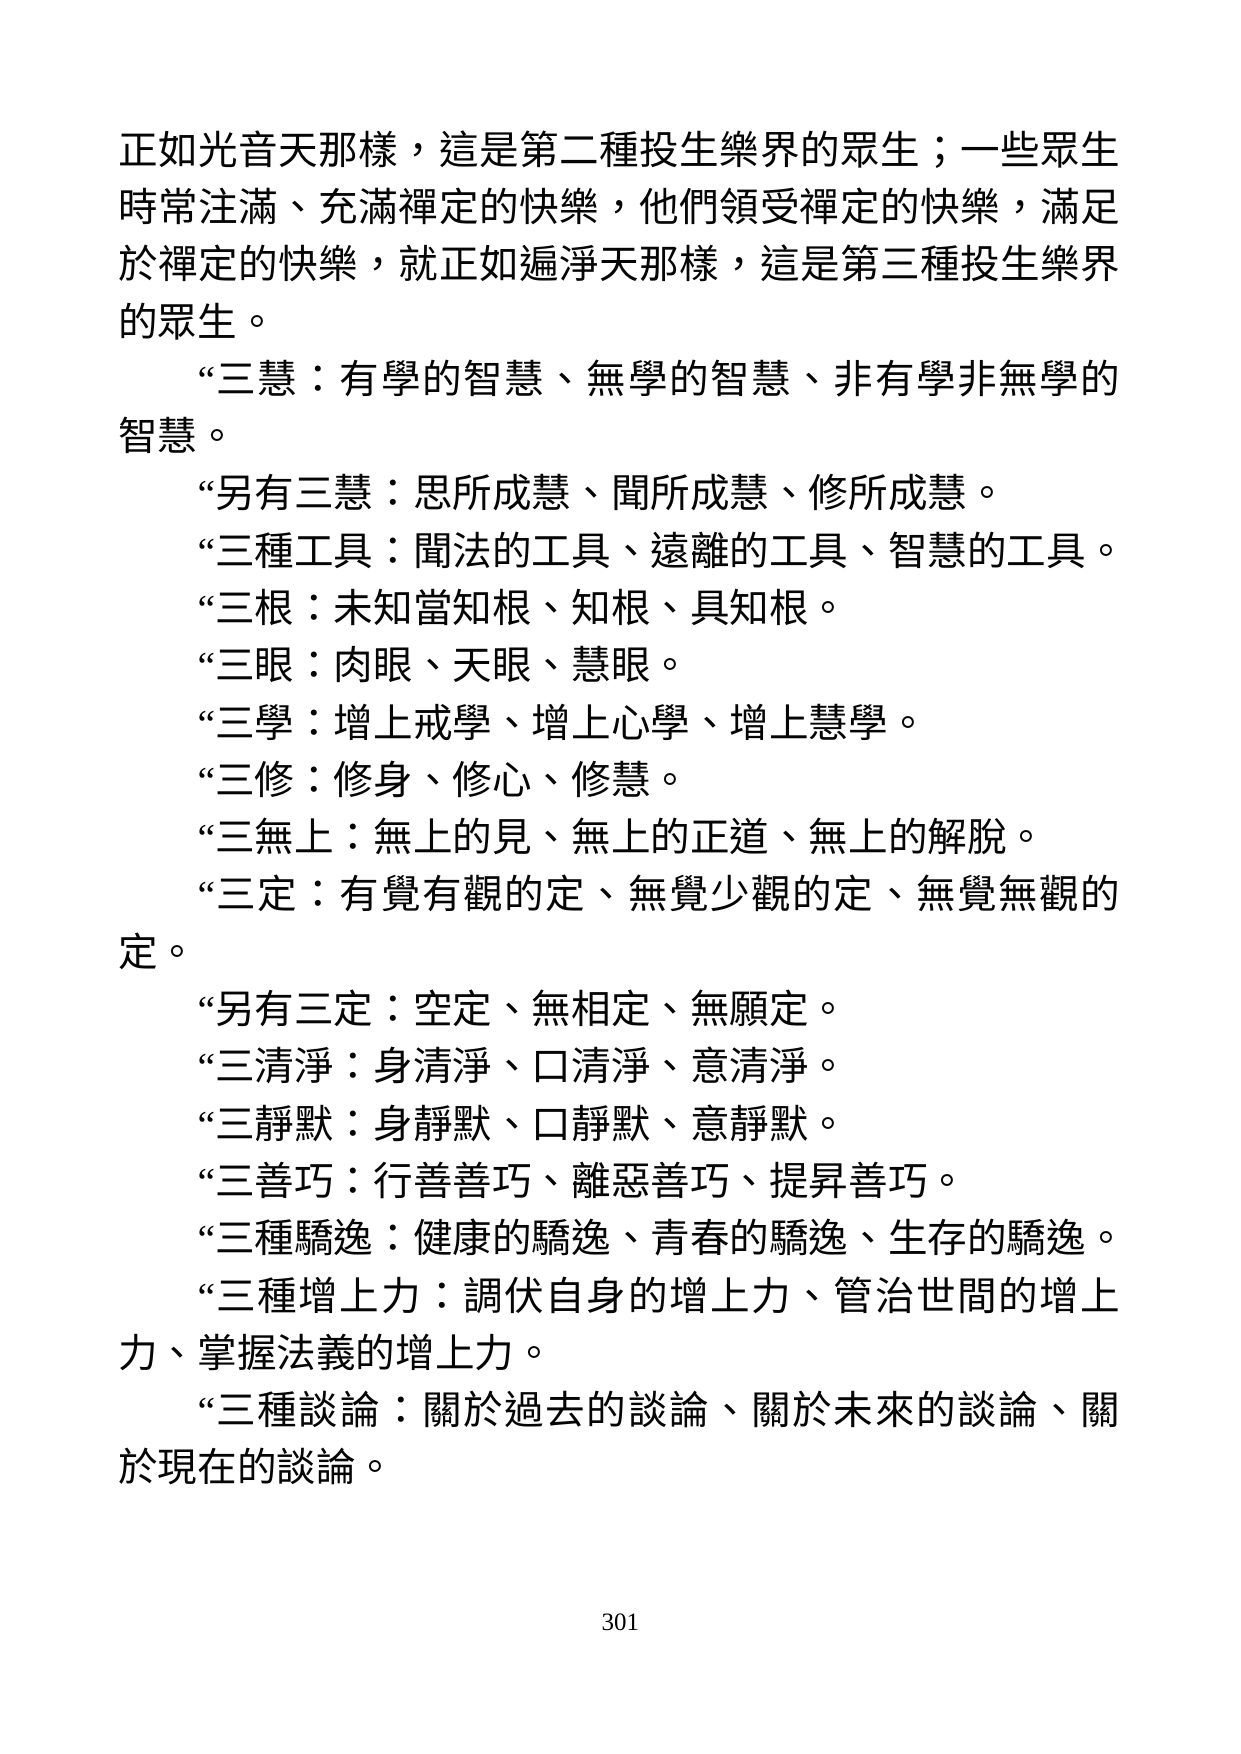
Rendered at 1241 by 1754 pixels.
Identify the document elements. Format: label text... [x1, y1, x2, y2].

text “另有三慧：思所成慧、聞所成慧、修所成慧。 [118, 462, 1122, 519]
text “三慧：有學的智慧、無學的智慧、非有學非無學的智慧。 [118, 347, 1122, 462]
text “三種驕逸：健康的驕逸、青春的驕逸、生存的驕逸。 [118, 1207, 1122, 1264]
text “三種談論：關於過去的談論、關於未來的談論、關於現在的談論。 [118, 1378, 1122, 1493]
text “三無上：無上的見、無上的正道、無上的解脫。 [118, 806, 1122, 863]
text “三學：增上戒學、增上心學、增上慧學。 [118, 691, 1122, 748]
text “三種工具：聞法的工具、遠離的工具、智慧的工具。 [118, 519, 1122, 576]
text 正如光音天那樣，這是第二種投生樂界的眾生；一些眾生時常注滿、充滿禪定的快樂，他們領受禪定的快樂，滿足於禪定的快樂，就正如遍淨天那樣，這是第三種投生樂界的眾生。 [118, 118, 1122, 347]
text “三眼：肉眼、天眼、慧眼。 [118, 634, 1122, 691]
text “三根：未知當知根、知根、具知根。 [118, 576, 1122, 634]
text “三修：修身、修心、修慧。 [118, 748, 1122, 806]
text “三靜默：身靜默、口靜默、意靜默。 [118, 1092, 1122, 1149]
text “另有三定：空定、無相定、無願定。 [118, 977, 1122, 1035]
text “三定：有覺有觀的定、無覺少觀的定、無覺無觀的定。 [118, 863, 1122, 977]
text “三種增上力：調伏自身的增上力、管治世間的增上力、掌握法義的增上力。 [118, 1264, 1122, 1378]
text “三善巧：行善善巧、離惡善巧、提昇善巧。 [118, 1149, 1122, 1207]
text “三清淨：身清淨、口清淨、意清淨。 [118, 1035, 1122, 1092]
